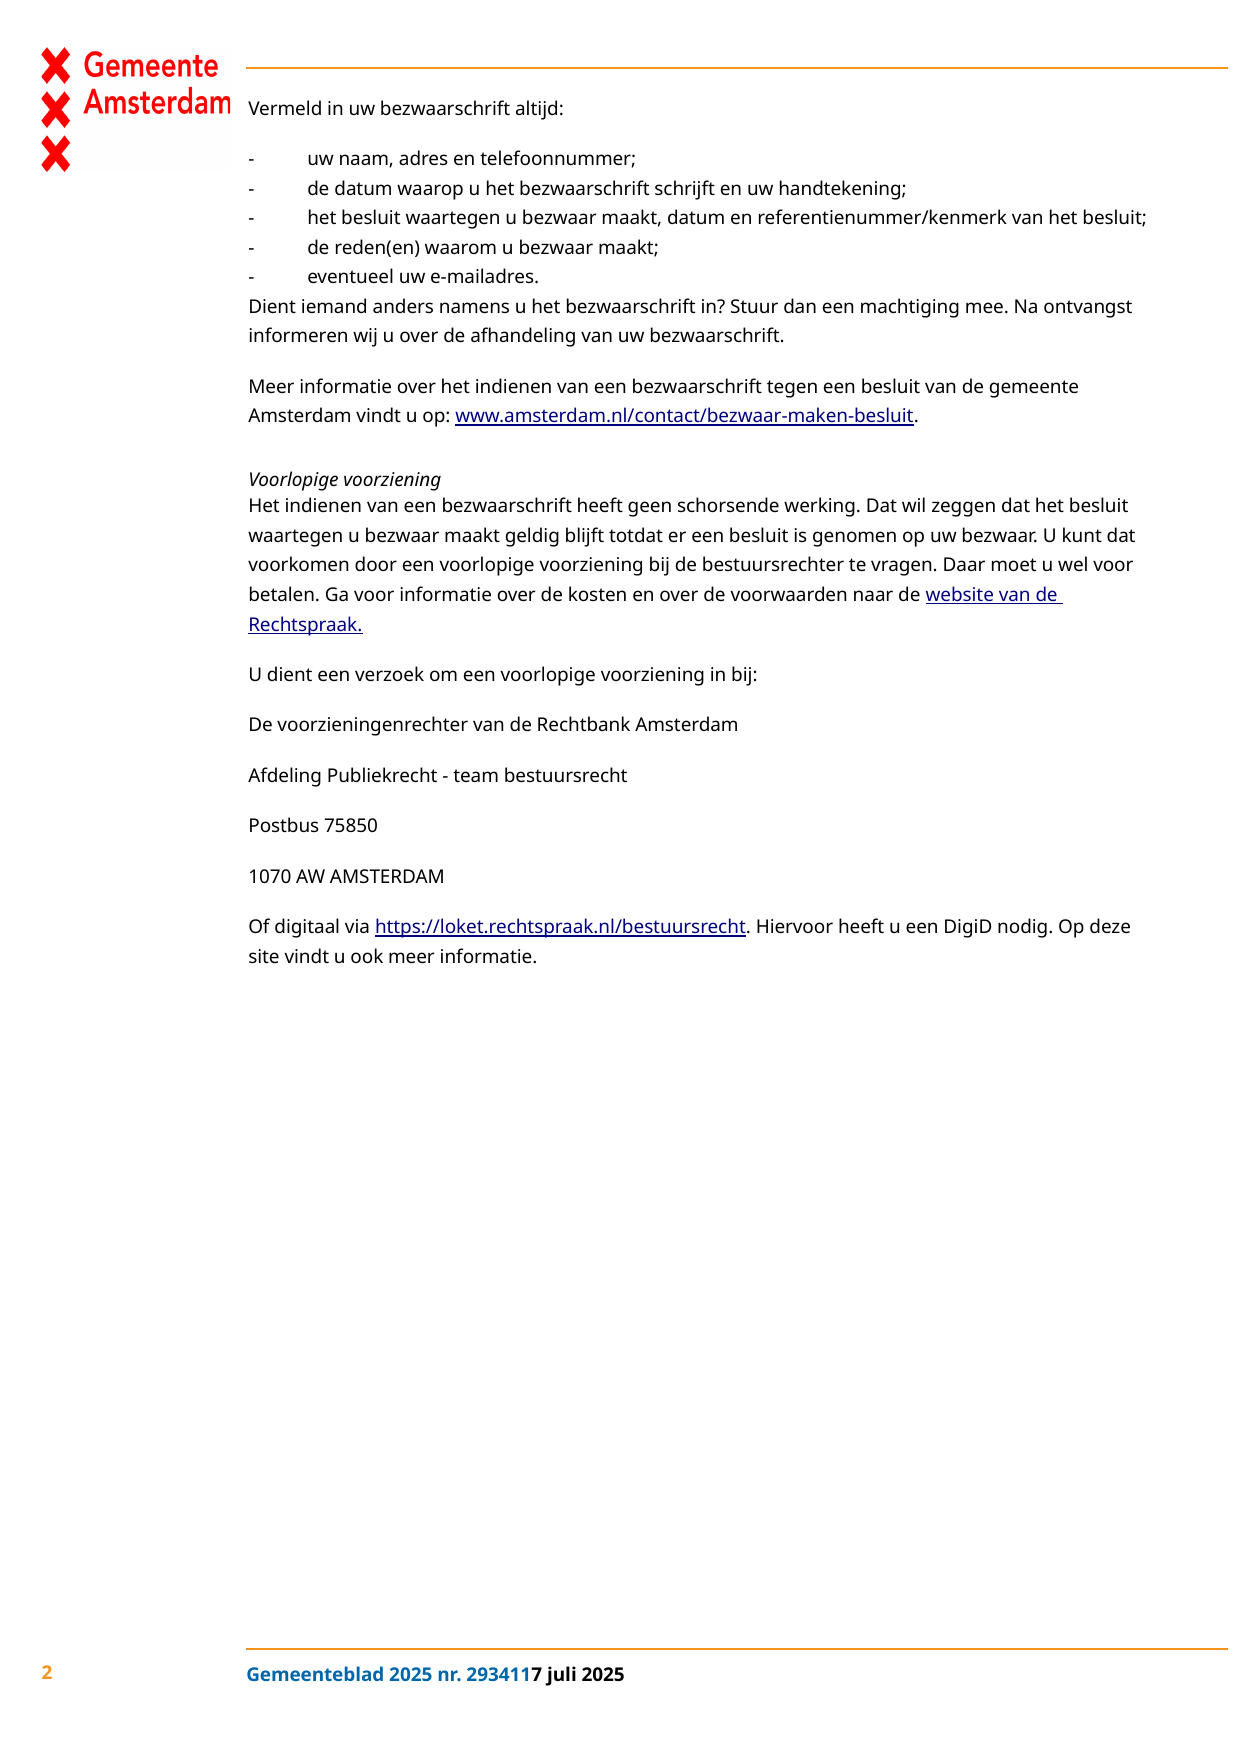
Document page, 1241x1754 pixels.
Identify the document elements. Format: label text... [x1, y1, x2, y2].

list de reden(en) waarom u bezwaar maakt; [248, 234, 1152, 260]
text Afdeling Publiekrecht - team bestuursrecht [248, 762, 1152, 788]
text De voorzieningenrechter van de Rechtbank Amsterdam [248, 712, 1152, 737]
picture [41, 47, 231, 172]
text Postbus 75850 [248, 812, 1152, 838]
list het besluit waartegen u bezwaar maakt, datum en referentienummer/kenmerk van het besluit; [248, 204, 1152, 230]
list uw naam, adres en telefoonnummer; [248, 145, 1152, 171]
text Het indienen van een bezwaarschrift heeft geen schorsende werking. Dat wil zeggen dat het besluit waartegen u bezwaar maakt geldig blijft totdat er een besluit is genomen op uw bezwaar. U kunt dat voorkomen door een voorlopige voorziening bij de bestuursrechter te vragen. Daar moet u wel voor betalen. Ga voor informatie over de kosten en over de voorwaarden naar de website van de Rechtspraak. [248, 492, 1152, 636]
text Of digitaal via https://loket.rechtspraak.nl/bestuursrecht. Hiervoor heeft u een DigiD nodig. Op deze site vindt u ook meer informatie. [248, 913, 1152, 968]
text Dient iemand anders namens u het bezwaarschrift in? Stuur dan een machtiging mee. Na ontvangst informeren wij u over de afhandeling van uw bezwaarschrift. [248, 293, 1152, 348]
text 1070 AW AMSTERDAM [248, 863, 1152, 888]
text Meer informatie over het indienen van een bezwaarschrift tegen een besluit van de gemeente Amsterdam vindt u op: www.amsterdam.nl/contact/bezwaar-maken-besluit. [248, 373, 1152, 428]
list de datum waarop u het bezwaarschrift schrijft en uw handtekening; [248, 175, 1152, 201]
text U dient een verzoek om een voorlopige voorziening in bij: [248, 661, 1152, 687]
text Vermeld in uw bezwaarschrift altijd: [248, 95, 1152, 121]
text Voorlopige voorziening [248, 467, 1152, 492]
list eventueel uw e-mailadres. [248, 263, 1152, 289]
